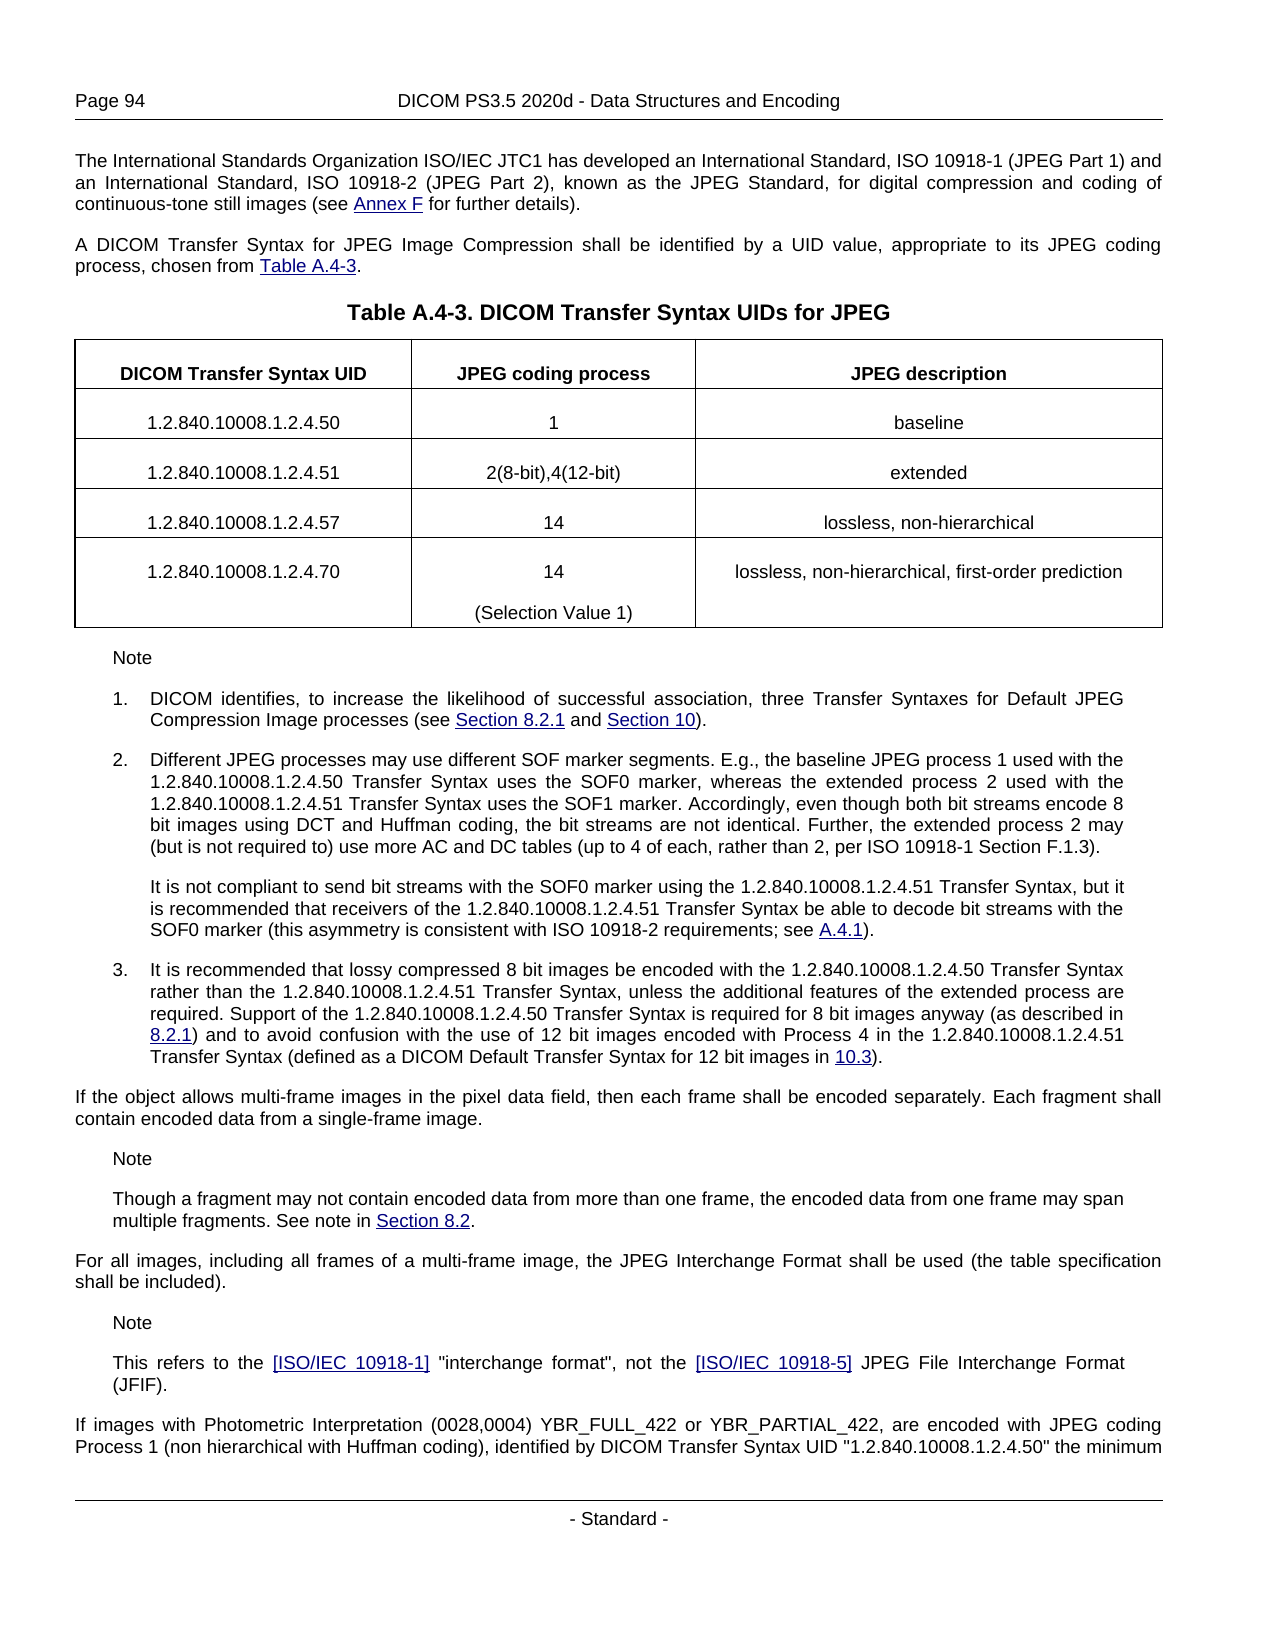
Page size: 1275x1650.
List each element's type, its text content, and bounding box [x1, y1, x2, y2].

table_cell 1.2.840.10008.1.2.4.57 [76, 489, 411, 537]
text Note [112, 1148, 1125, 1169]
text 2. Different JPEG processes may use different SOF marker segments. E.g., the baseline JPEG process 1 used with the 1.2.840.10008.1.2.4.50 Transfer Syntax uses the SOF0 marker, whereas the extended process 2 used with the 1.2.840.10008.1.2.4.51 Transfer Syntax uses the SOF1 marker. Accordingly, even though both bit streams encode 8 bit images using DCT and Huffman coding, the bit streams are not identical. Further, the extended process 2 may (but is not required to) use more AC and DC tables (up to 4 of each, rather than 2, per ISO 10918-1 Section F.1.3). [112, 749, 1125, 857]
text Note [112, 647, 1125, 668]
table_cell 1.2.840.10008.1.2.4.70 [76, 538, 411, 627]
text Note [112, 1312, 1125, 1333]
text Table A.4-3. DICOM Transfer Syntax UIDs for JPEG [75, 299, 1162, 325]
table_cell extended [696, 439, 1162, 487]
text It is not compliant to send bit streams with the SOF0 marker using the 1.2.840.10008.1.2.4.51 Transfer Syntax, but it is recommended that receivers of the 1.2.840.10008.1.2.4.51 Transfer Syntax be able to decode bit streams with the SOF0 marker (this asymmetry is consistent with ISO 10918-2 requirements; see A.4.1). [150, 876, 1125, 940]
table_cell 1 [412, 389, 695, 438]
text If images with Photometric Interpretation (0028,0004) YBR_FULL_422 or YBR_PARTIAL_422, are encoded with JPEG coding Process 1 (non hierarchical with Huffman coding), identified by DICOM Transfer Syntax UID "1.2.840.10008.1.2.4.50" the minimum [75, 1414, 1162, 1457]
text A DICOM Transfer Syntax for JPEG Image Compression shall be identified by a UID value, appropriate to its JPEG coding process, chosen from Table A.4-3. [75, 233, 1162, 277]
table_cell 2(8-bit),4(12-bit) [412, 439, 695, 487]
table_header JPEG coding process [412, 340, 695, 388]
text 3. It is recommended that lossy compressed 8 bit images be encoded with the 1.2.840.10008.1.2.4.50 Transfer Syntax rather than the 1.2.840.10008.1.2.4.51 Transfer Syntax, unless the additional features of the extended process are required. Support of the 1.2.840.10008.1.2.4.50 Transfer Syntax is required for 8 bit images anyway (as described in 8.2.1) and to avoid confusion with the use of 12 bit images encoded with Process 4 in the 1.2.840.10008.1.2.4.51 Transfer Syntax (defined as a DICOM Default Transfer Syntax for 12 bit images in 10.3). [112, 959, 1125, 1067]
table_cell lossless, non-hierarchical, first-order prediction [696, 538, 1162, 627]
text If the object allows multi-frame images in the pixel data field, then each frame shall be encoded separately. Each fragment shall contain encoded data from a single-frame image. [75, 1086, 1162, 1129]
text The International Standards Organization ISO/IEC JTC1 has developed an International Standard, ISO 10918-1 (JPEG Part 1) and an International Standard, ISO 10918-2 (JPEG Part 2), known as the JPEG Standard, for digital compression and coding of continuous-tone still images (see Annex F for further details). [75, 150, 1162, 215]
table_cell lossless, non-hierarchical [696, 489, 1162, 537]
table_cell baseline [696, 389, 1162, 438]
text Though a fragment may not contain encoded data from more than one frame, the encoded data from one frame may span multiple fragments. See note in Section 8.2. [112, 1188, 1125, 1231]
table_header JPEG description [696, 340, 1162, 388]
table_cell 1.2.840.10008.1.2.4.50 [76, 389, 411, 438]
table_cell 14 (Selection Value 1) [412, 538, 695, 627]
table_cell 14 [412, 489, 695, 537]
text 1. DICOM identifies, to increase the likelihood of successful association, three Transfer Syntaxes for Default JPEG Compression Image processes (see Section 8.2.1 and Section 10). [112, 687, 1125, 730]
table_header DICOM Transfer Syntax UID [76, 340, 411, 388]
text For all images, including all frames of a multi-frame image, the JPEG Interchange Format shall be used (the table specification shall be included). [75, 1250, 1162, 1293]
table_cell 1.2.840.10008.1.2.4.51 [76, 439, 411, 487]
text This refers to the [ISO/IEC 10918-1] "interchange format", not the [ISO/IEC 10918-5] JPEG File Interchange Format (JFIF). [112, 1352, 1125, 1395]
